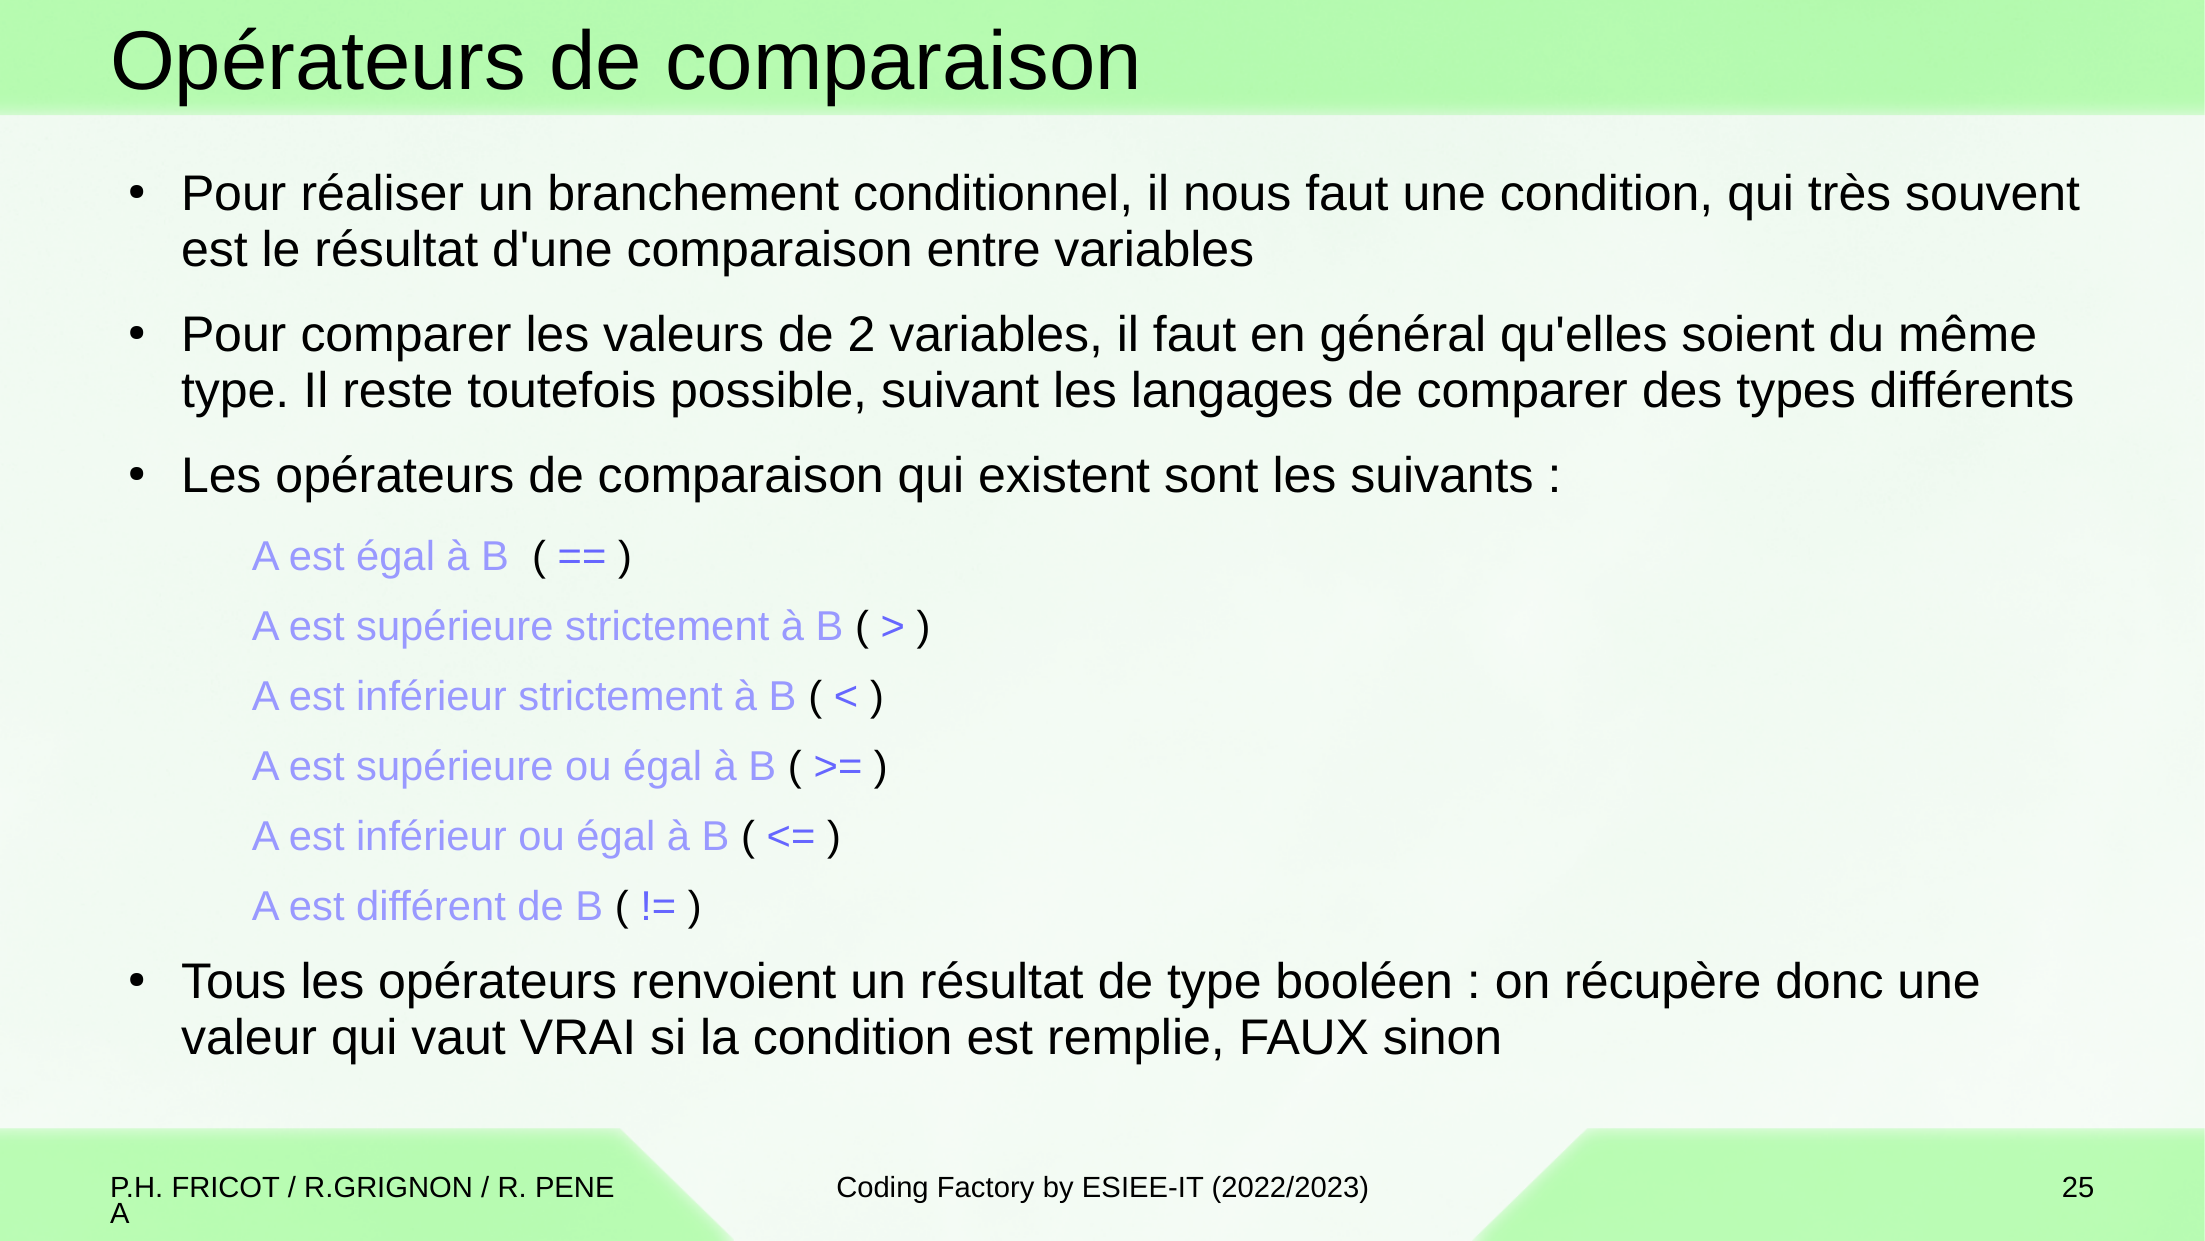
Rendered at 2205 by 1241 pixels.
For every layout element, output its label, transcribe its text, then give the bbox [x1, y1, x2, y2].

title Opérateurs de comparaison [110, 49, 2095, 236]
picture [0, 0, 2205, 1241]
list Pour réaliser un branchement conditionnel, il nous faut une condition, qui très souvent est le résultat d'une comparaison entre variables Pour comparer les valeurs de 2 variables, il faut en général qu'elles soient du même type. Il reste toutefois possible, suivant les langages de comparer des types différents Les opérateurs de comparaison qui existent sont les suivants : A est égal à B ( == ) A est supérieure strictement à B ( > ) A est inférieur strictement à B ( < ) A est supérieure ou égal à B ( >= ) A est inférieur ou égal à B ( <= ) A est différent de B ( != ) Tous les opérateurs renvoient un résultat de type booléen : on récupère donc une valeur qui vaut VRAI si la condition est remplie, FAUX sinon [110, 236, 2095, 1067]
